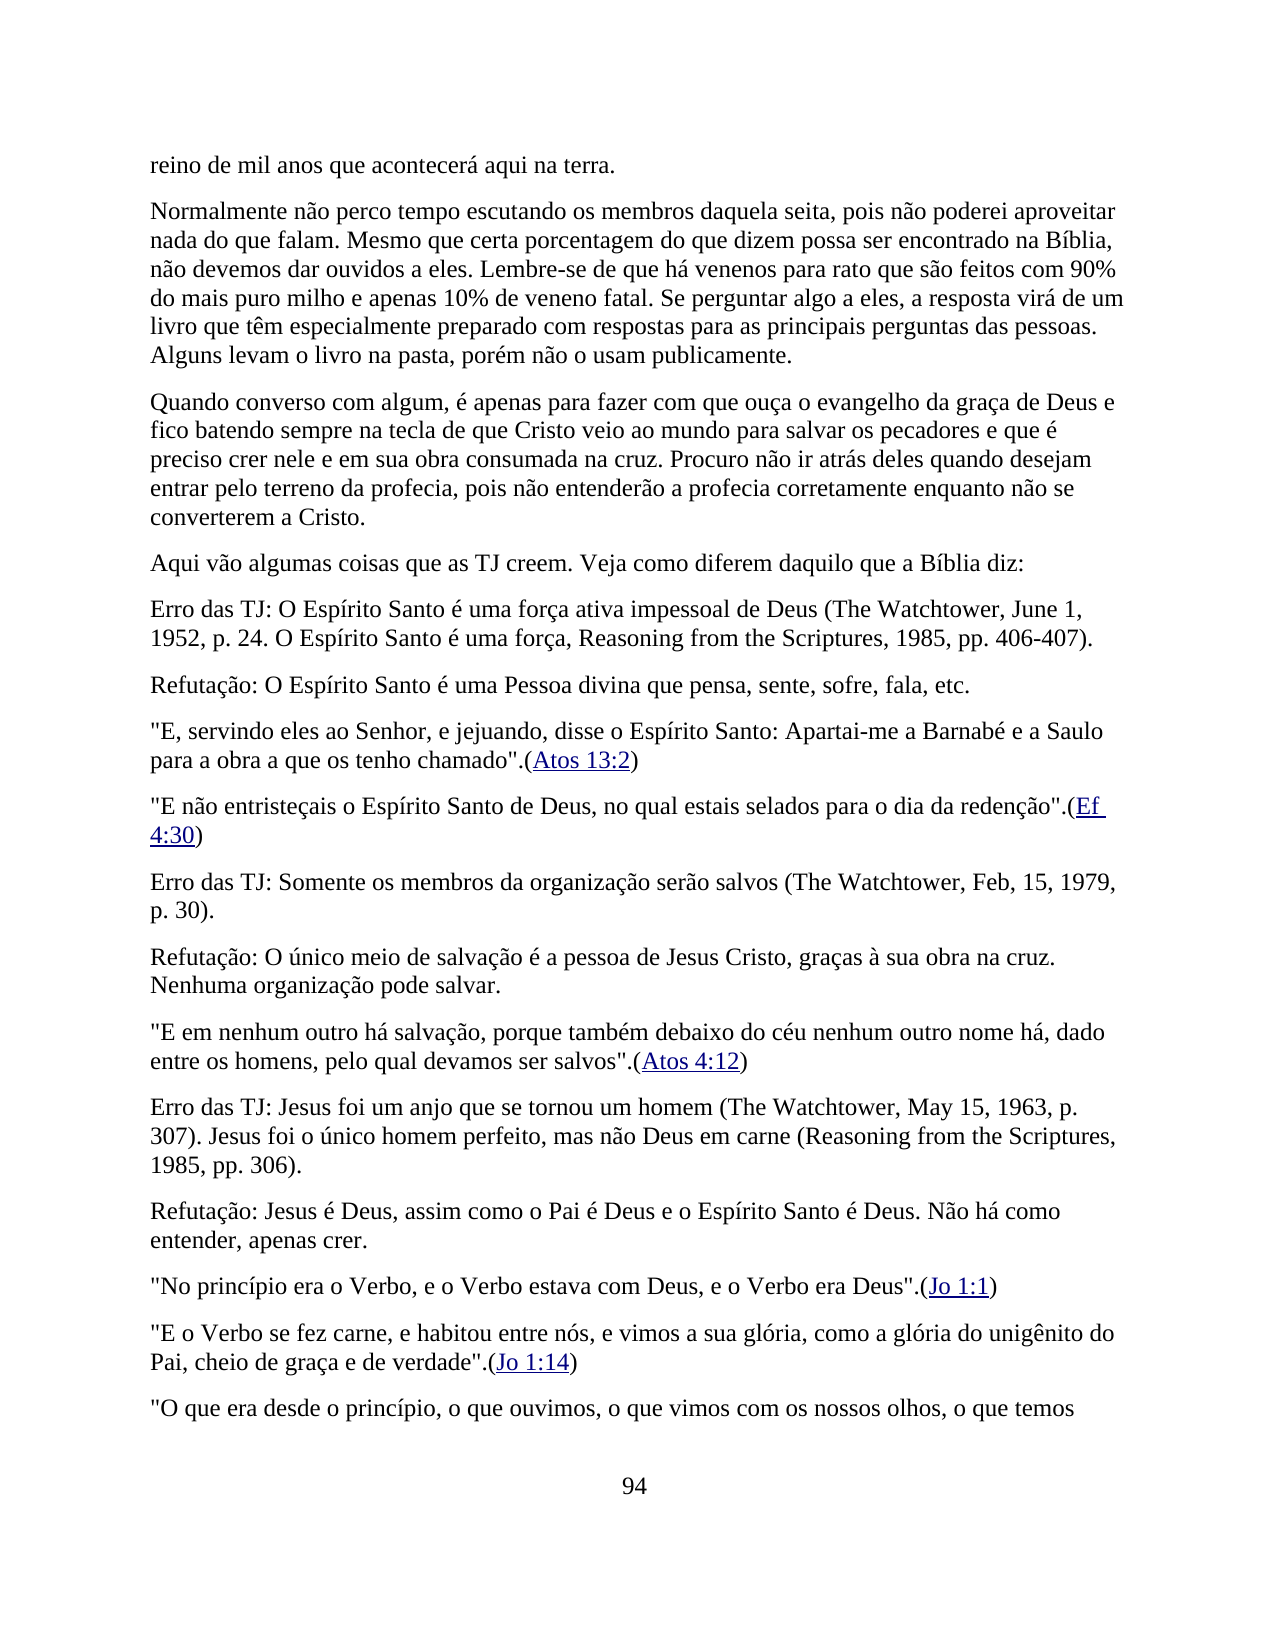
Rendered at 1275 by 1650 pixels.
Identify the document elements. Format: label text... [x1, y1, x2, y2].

text reino de mil anos que acontecerá aqui na terra. [150, 150, 1125, 179]
text Aqui vão algumas coisas que as TJ creem. Veja como diferem daquilo que a Bíblia diz: [150, 548, 1125, 577]
text "E não entristeçais o Espírito Santo de Deus, no qual estais selados para o dia da redenção".(Ef 4:30) [150, 791, 1125, 849]
text Erro das TJ: Somente os membros da organização serão salvos (The Watchtower, Feb, 15, 1979, p. 30). [150, 867, 1125, 924]
text "E, servindo eles ao Senhor, e jejuando, disse o Espírito Santo: Apartai-me a Barnabé e a Saulo para a obra a que os tenho chamado".(Atos 13:2) [150, 716, 1125, 774]
text Quando converso com algum, é apenas para fazer com que ouça o evangelho da graça de Deus e fico batendo sempre na tecla de que Cristo veio ao mundo para salvar os pecadores e que é preciso crer nele e em sua obra consumada na cruz. Procuro não ir atrás deles quando desejam entrar pelo terreno da profecia, pois não entenderão a profecia corretamente enquanto não se converterem a Cristo. [150, 387, 1125, 530]
text Normalmente não perco tempo escutando os membros daquela seita, pois não poderei aproveitar nada do que falam. Mesmo que certa porcentagem do que dizem possa ser encontrado na Bíblia, não devemos dar ouvidos a eles. Lembre-se de que há venenos para rato que são feitos com 90% do mais puro milho e apenas 10% de veneno fatal. Se perguntar algo a eles, a resposta virá de um livro que têm especialmente preparado com respostas para as principais perguntas das pessoas. Alguns levam o livro na pasta, porém não o usam publicamente. [150, 196, 1125, 369]
text "E o Verbo se fez carne, e habitou entre nós, e vimos a sua glória, como a glória do unigênito do Pai, cheio de graça e de verdade".(Jo 1:14) [150, 1318, 1125, 1375]
text "E em nenhum outro há salvação, porque também debaixo do céu nenhum outro nome há, dado entre os homens, pelo qual devamos ser salvos".(Atos 4:12) [150, 1017, 1125, 1074]
text "No princípio era o Verbo, e o Verbo estava com Deus, e o Verbo era Deus".(Jo 1:1) [150, 1271, 1125, 1300]
text Refutação: O único meio de salvação é a pessoa de Jesus Cristo, graças à sua obra na cruz. Nenhuma organização pode salvar. [150, 942, 1125, 999]
text Refutação: O Espírito Santo é uma Pessoa divina que pensa, sente, sofre, fala, etc. [150, 670, 1125, 698]
text Refutação: Jesus é Deus, assim como o Pai é Deus e o Espírito Santo é Deus. Não há como entender, apenas crer. [150, 1196, 1125, 1254]
text "O que era desde o princípio, o que ouvimos, o que vimos com os nossos olhos, o que temos [150, 1393, 1125, 1422]
text Erro das TJ: O Espírito Santo é uma força ativa impessoal de Deus (The Watchtower, June 1, 1952, p. 24. O Espírito Santo é uma força, Reasoning from the Scriptures, 1985, pp. 406-407). [150, 594, 1125, 652]
text Erro das TJ: Jesus foi um anjo que se tornou um homem (The Watchtower, May 15, 1963, p. 307). Jesus foi o único homem perfeito, mas não Deus em carne (Reasoning from the Scriptures, 1985, pp. 306). [150, 1092, 1125, 1178]
